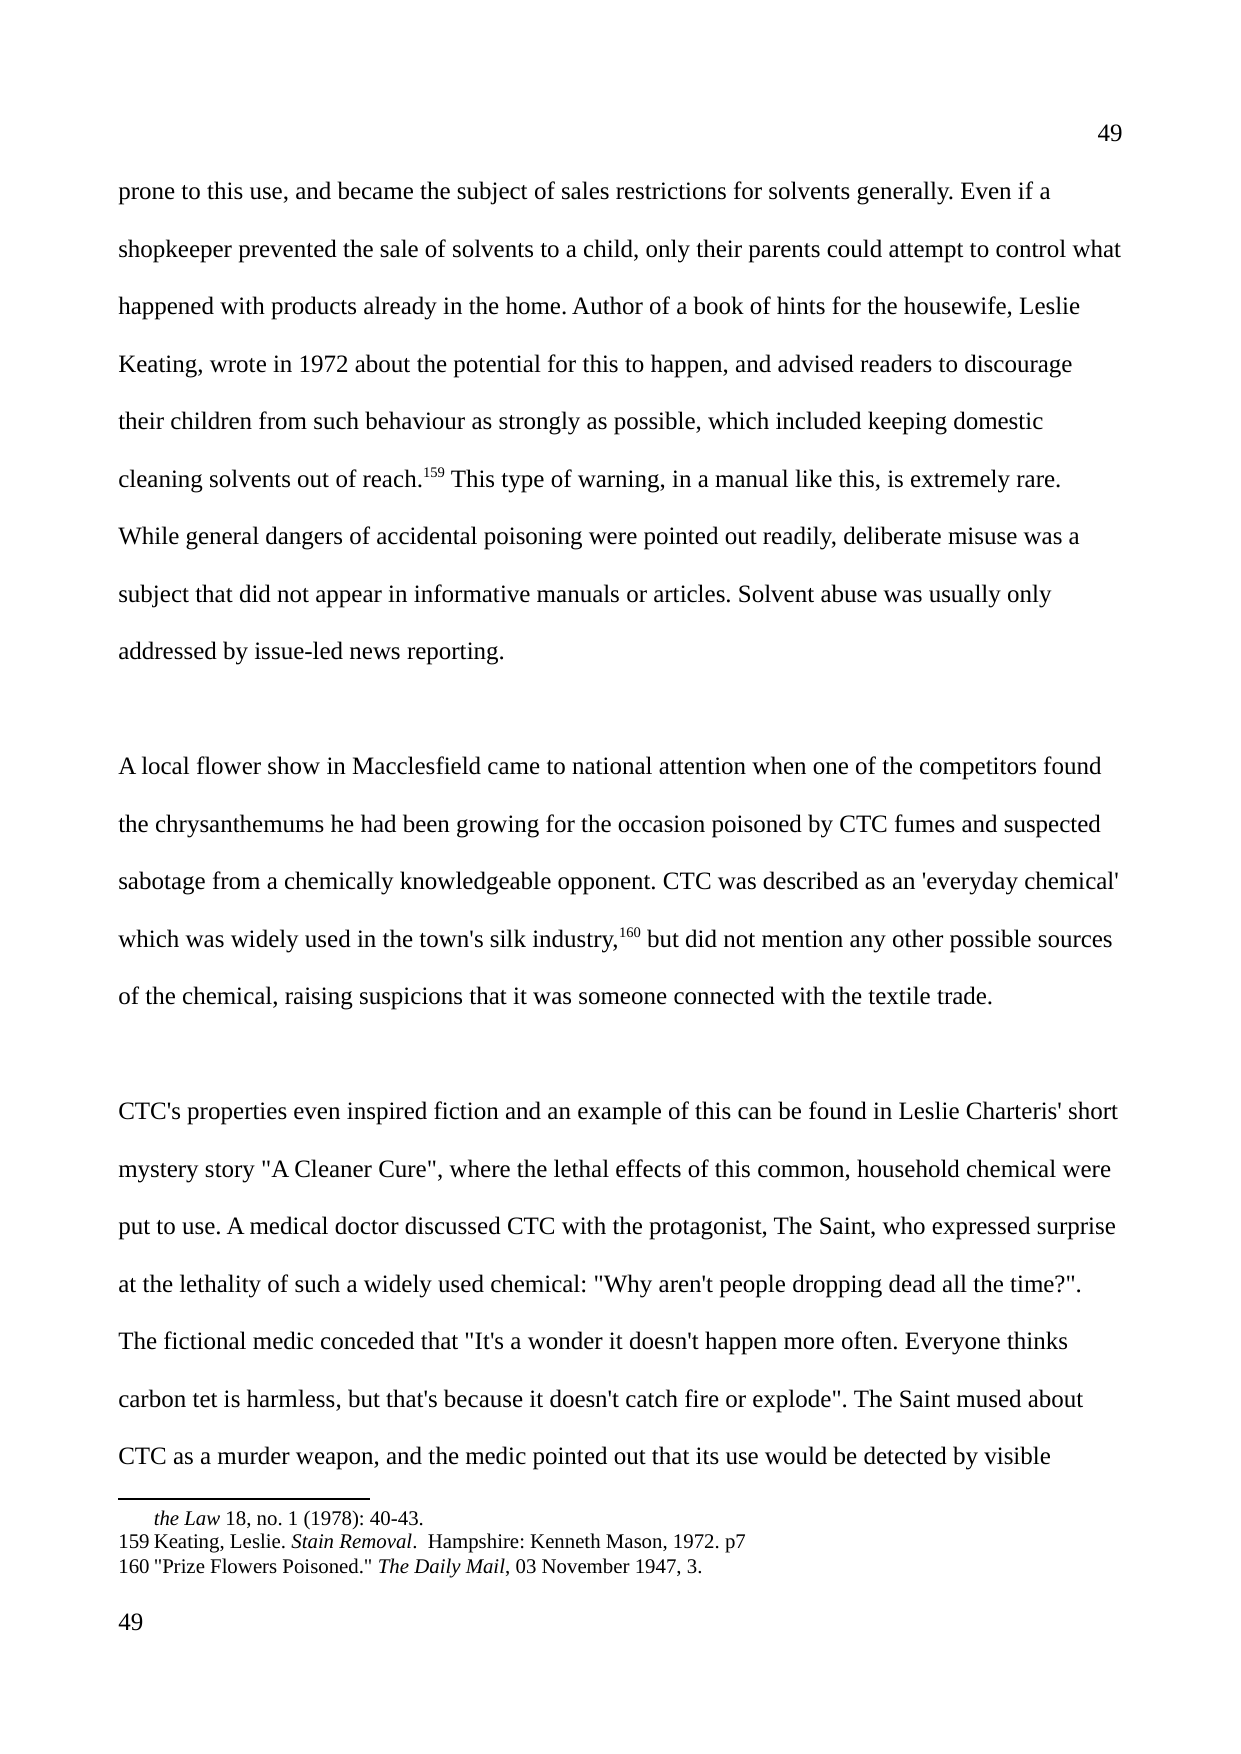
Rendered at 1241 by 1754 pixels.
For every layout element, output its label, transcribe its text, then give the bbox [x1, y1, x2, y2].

text Keating, Leslie. Stain Removal. Hampshire: Kenneth Mason, 1972. p7 [118, 1529, 1122, 1553]
text the Law 18, no. 1 (1978): 40-43. [118, 1505, 1122, 1529]
text "Prize Flowers Poisoned." The Daily Mail, 03 November 1947, 3. [118, 1553, 1122, 1578]
text prone to this use, and became the subject of sales restrictions for solvents generally. Even if a shopkeeper prevented the sale of solvents to a child, only their parents could attempt to control what happened with products already in the home. Author of a book of hints for the housewife, Leslie Keating, wrote in 1972 about the potential for this to happen, and advised readers to discourage their children from such behaviour as strongly as possible, which included keeping domestic cleaning solvents out of reach. This type of warning, in a manual like this, is extremely rare. While general dangers of accidental poisoning were pointed out readily, deliberate misuse was a subject that did not appear in informative manuals or articles. Solvent abuse was usually only addressed by issue-led news reporting. [118, 176, 1122, 665]
text A local flower show in Macclesfield came to national attention when one of the competitors found the chrysanthemums he had been growing for the occasion poisoned by CTC fumes and suspected sabotage from a chemically knowledgeable opponent. CTC was described as an 'everyday chemical' which was widely used in the town's silk industry, but did not mention any other possible sources of the chemical, raising suspicions that it was someone connected with the textile trade. [118, 751, 1122, 1010]
text CTC's properties even inspired fiction and an example of this can be found in Leslie Charteris' short mystery story "A Cleaner Cure", where the lethal effects of this common, household chemical were put to use. A medical doctor discussed CTC with the protagonist, The Saint, who expressed surprise at the lethality of such a widely used chemical: "Why aren't people dropping dead all the time?". The fictional medic conceded that "It's a wonder it doesn't happen more often. Everyone thinks carbon tet is harmless, but that's because it doesn't catch fire or explode". The Saint mused about CTC as a murder weapon, and the medic pointed out that its use would be detected by visible [118, 1096, 1122, 1470]
